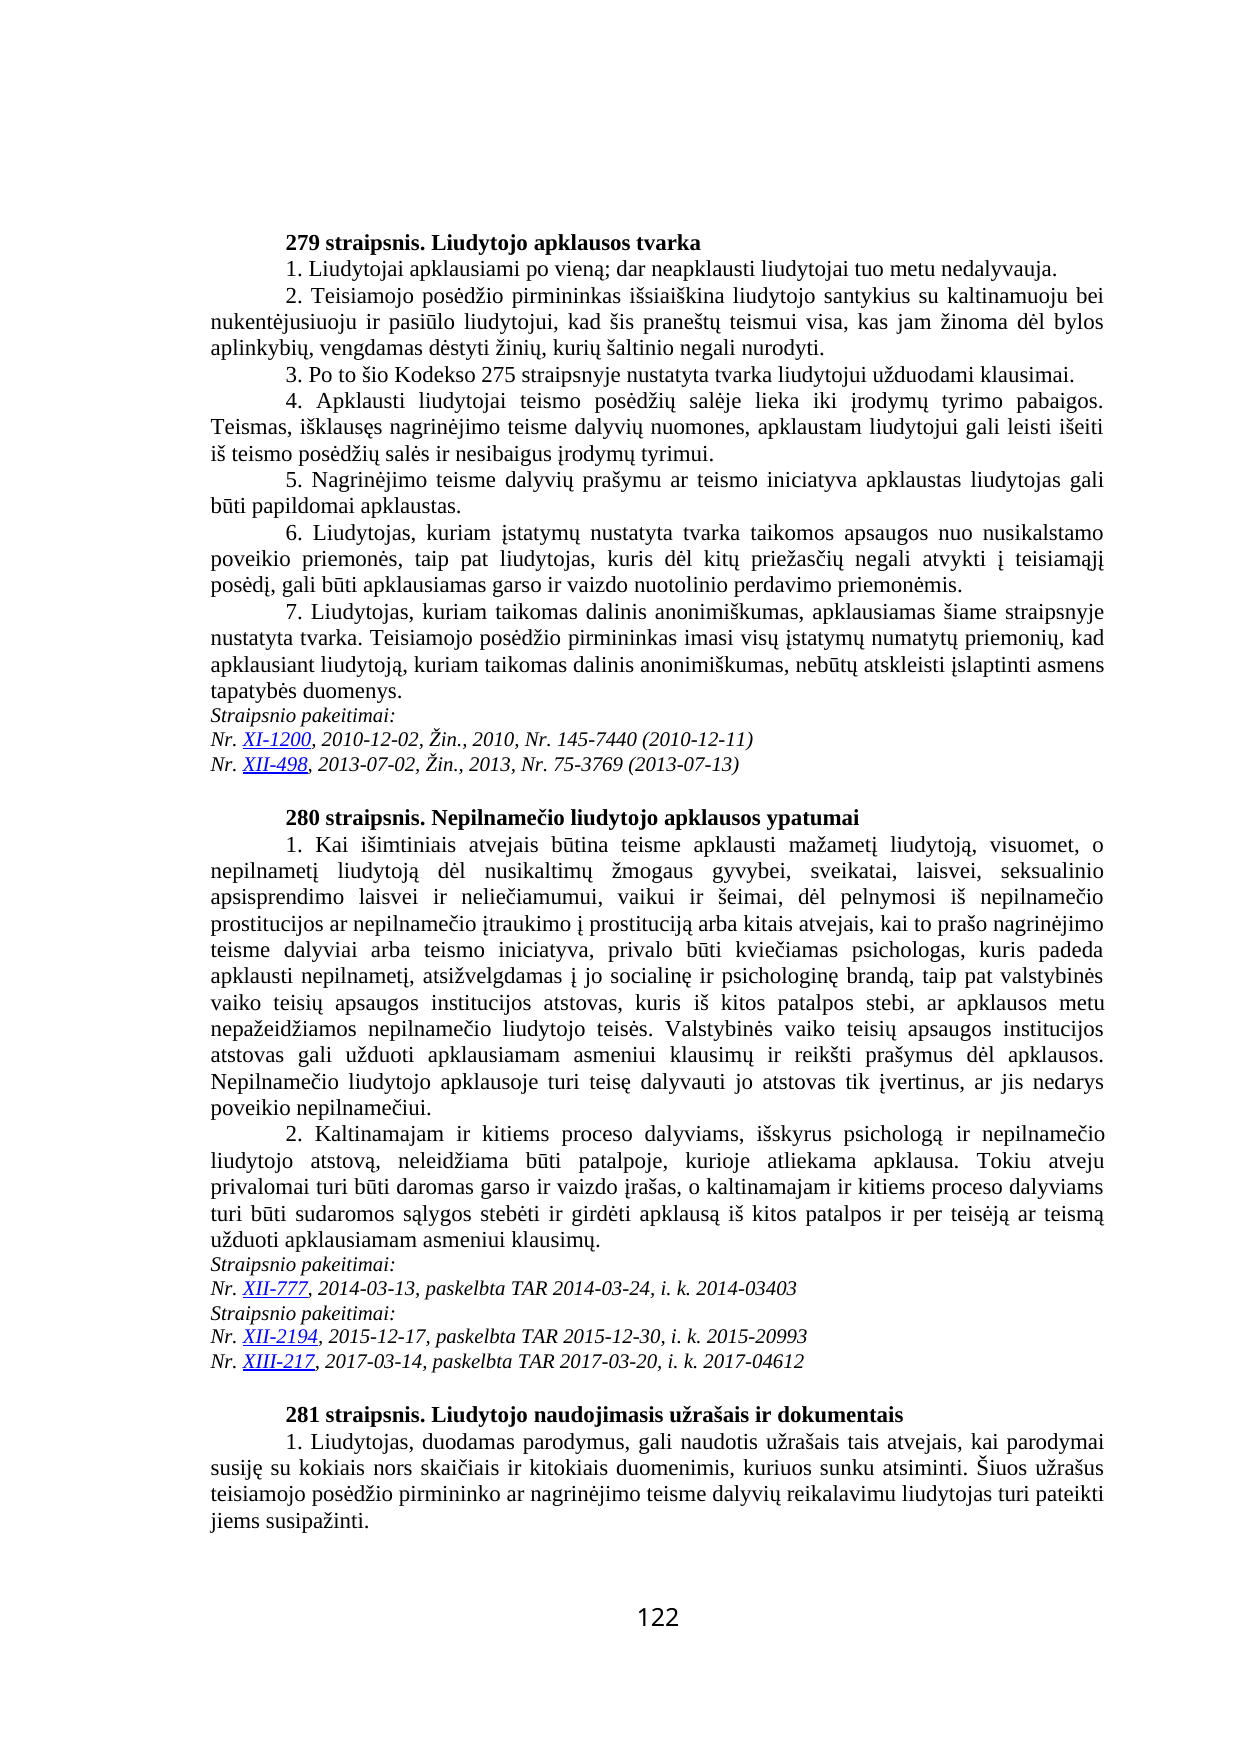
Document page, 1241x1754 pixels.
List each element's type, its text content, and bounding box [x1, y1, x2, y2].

text 5. Nagrinėjimo teisme dalyvių prašymu ar teismo iniciatyva apklaustas liudytojas gali būti papildomai apklaustas. [210, 466, 1105, 519]
text 1. Liudytojas, duodamas parodymus, gali naudotis užrašais tais atvejais, kai parodymai susiję su kokiais nors skaičiais ir kitokiais duomenimis, kuriuos sunku atsiminti. Šiuos užrašus teisiamojo posėdžio pirmininko ar nagrinėjimo teisme dalyvių reikalavimu liudytojas turi pateikti jiems susipažinti. [210, 1428, 1105, 1533]
text Nr. XIII-217, 2017-03-14, paskelbta TAR 2017-03-20, i. k. 2017-04612 [210, 1348, 1105, 1373]
text Straipsnio pakeitimai: [210, 1300, 1105, 1324]
text 2. Kaltinamajam ir kitiems proceso dalyviams, išskyrus psichologą ir nepilnamečio liudytojo atstovą, neleidžiama būti patalpoje, kurioje atliekama apklausa. Tokiu atveju privalomai turi būti daromas garso ir vaizdo įrašas, o kaltinamajam ir kitiems proceso dalyviams turi būti sudaromos sąlygos stebėti ir girdėti apklausą iš kitos patalpos ir per teisėją ar teismą užduoti apklausiamam asmeniui klausimų. [210, 1121, 1105, 1252]
text Nr. XI-1200, 2010-12-02, Žin., 2010, Nr. 145-7440 (2010-12-11) [210, 727, 1105, 751]
text 280 straipsnis. Nepilnamečio liudytojo apklausos ypatumai [210, 804, 1105, 831]
text Nr. XII-2194, 2015-12-17, paskelbta TAR 2015-12-30, i. k. 2015-20993 [210, 1324, 1105, 1348]
text 279 straipsnis. Liudytojo apklausos tvarka [210, 229, 1105, 255]
text Nr. XII-777, 2014-03-13, paskelbta TAR 2014-03-24, i. k. 2014-03403 [210, 1276, 1105, 1300]
text 1. Liudytojai apklausiami po vieną; dar neapklausti liudytojai tuo metu nedalyvauja. [210, 255, 1105, 282]
text Straipsnio pakeitimai: [210, 1252, 1105, 1276]
text 3. Po to šio Kodekso 275 straipsnyje nustatyta tvarka liudytojui užduodami klausimai. [210, 361, 1105, 387]
text 1. Kai išimtiniais atvejais būtina teisme apklausti mažametį liudytoją, visuomet, o nepilnametį liudytoją dėl nusikaltimų žmogaus gyvybei, sveikatai, laisvei, seksualinio apsisprendimo laisvei ir neliečiamumui, vaikui ir šeimai, dėl pelnymosi iš nepilnamečio prostitucijos ar nepilnamečio įtraukimo į prostituciją arba kitais atvejais, kai to prašo nagrinėjimo teisme dalyviai arba teismo iniciatyva, privalo būti kviečiamas psichologas, kuris padeda apklausti nepilnametį, atsižvelgdamas į jo socialinę ir psichologinę brandą, taip pat valstybinės vaiko teisių apsaugos institucijos atstovas, kuris iš kitos patalpos stebi, ar apklausos metu nepažeidžiamos nepilnamečio liudytojo teisės. Valstybinės vaiko teisių apsaugos institucijos atstovas gali užduoti apklausiamam asmeniui klausimų ir reikšti prašymus dėl apklausos. Nepilnamečio liudytojo apklausoje turi teisę dalyvauti jo atstovas tik įvertinus, ar jis nedarys poveikio nepilnamečiui. [210, 831, 1105, 1121]
text 281 straipsnis. Liudytojo naudojimasis užrašais ir dokumentais [210, 1401, 1105, 1428]
text 7. Liudytojas, kuriam taikomas dalinis anonimiškumas, apklausiamas šiame straipsnyje nustatyta tvarka. Teisiamojo posėdžio pirmininkas imasi visų įstatymų numatytų priemonių, kad apklausiant liudytoją, kuriam taikomas dalinis anonimiškumas, nebūtų atskleisti įslaptinti asmens tapatybės duomenys. [210, 598, 1105, 703]
text Straipsnio pakeitimai: [210, 703, 1105, 727]
text Nr. XII-498, 2013-07-02, Žin., 2013, Nr. 75-3769 (2013-07-13) [210, 751, 1105, 776]
text 4. Apklausti liudytojai teismo posėdžių salėje lieka iki įrodymų tyrimo pabaigos. Teismas, išklausęs nagrinėjimo teisme dalyvių nuomones, apklaustam liudytojui gali leisti išeiti iš teismo posėdžių salės ir nesibaigus įrodymų tyrimui. [210, 387, 1105, 466]
text 2. Teisiamojo posėdžio pirmininkas išsiaiškina liudytojo santykius su kaltinamuoju bei nukentėjusiuoju ir pasiūlo liudytojui, kad šis praneštų teismui visa, kas jam žinoma dėl bylos aplinkybių, vengdamas dėstyti žinių, kurių šaltinio negali nurodyti. [210, 282, 1105, 361]
text 6. Liudytojas, kuriam įstatymų nustatyta tvarka taikomos apsaugos nuo nusikalstamo poveikio priemonės, taip pat liudytojas, kuris dėl kitų priežasčių negali atvykti į teisiamąjį posėdį, gali būti apklausiamas garso ir vaizdo nuotolinio perdavimo priemonėmis. [210, 519, 1105, 598]
